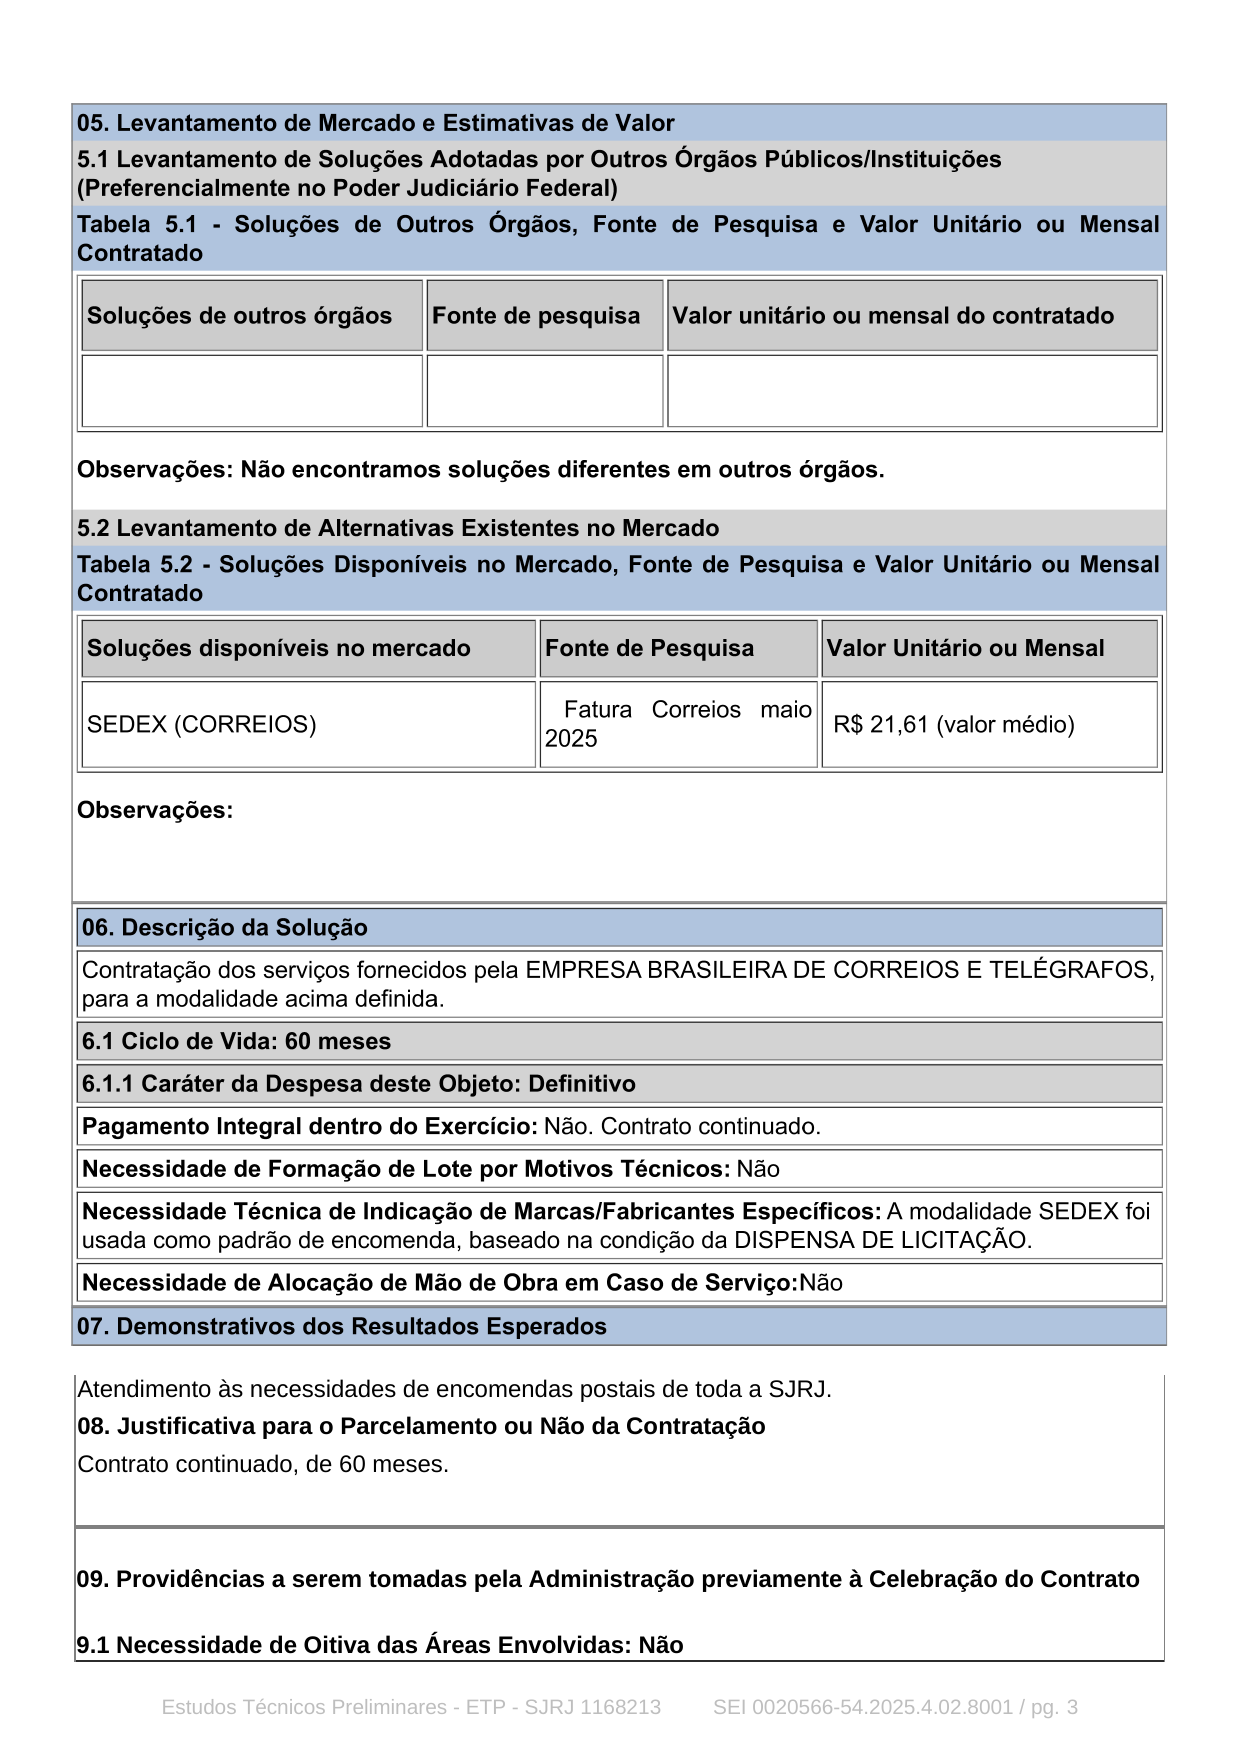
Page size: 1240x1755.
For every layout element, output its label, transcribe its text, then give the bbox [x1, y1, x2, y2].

table_cell [76, 1594, 1164, 1624]
table_cell [76, 1487, 1164, 1525]
table_header 09. Providências a serem tomadas pela Administração previamente à Celebração do Contrato [76, 1559, 1164, 1594]
table_cell 08. Justificativa para o Parcelamento ou Não da Contratação [76, 1412, 1164, 1450]
table_cell Contrato continuado, de 60 meses. [76, 1450, 1164, 1487]
table_cell [76, 1529, 1164, 1559]
table_header 9.1 Necessidade de Oitiva das Áreas Envolvidas: Não [76, 1624, 1164, 1660]
table_header Atendimento às necessidades de encomendas postais de toda a SJRJ. [76, 1375, 1164, 1412]
